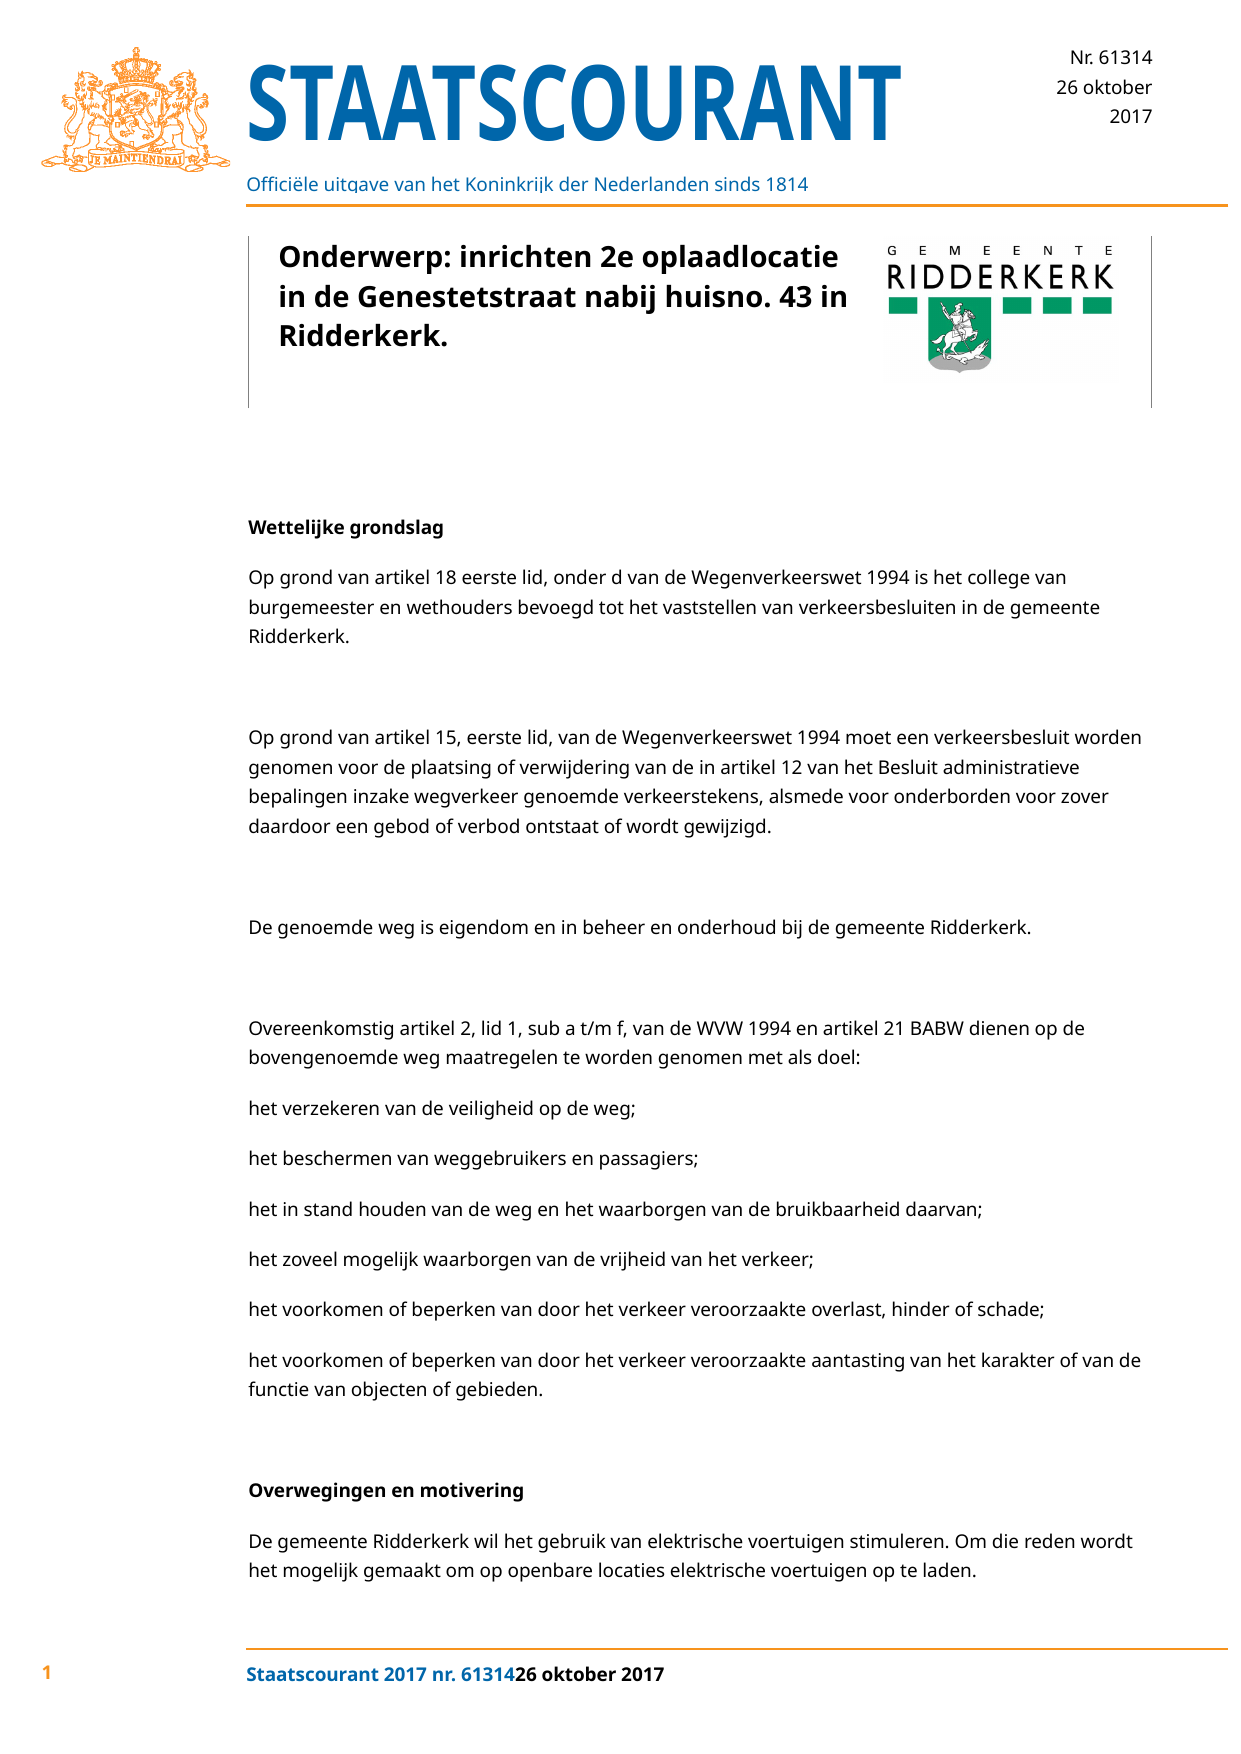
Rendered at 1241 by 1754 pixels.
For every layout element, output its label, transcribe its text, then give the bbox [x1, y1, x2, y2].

text Overwegingen en motivering [248, 1477, 1152, 1503]
table_header [850, 236, 1151, 408]
picture [41, 47, 231, 172]
text het voorkomen of beperken van door het verkeer veroorzaakte overlast, hinder of schade; [248, 1297, 1152, 1322]
text het voorkomen of beperken van door het verkeer veroorzaakte aantasting van het karakter of van de functie van objecten of gebieden. [248, 1347, 1152, 1402]
text Overeenkomstig artikel 2, lid 1, sub a t/m f, van de WVW 1994 en artikel 21 BABW dienen op de bovengenoemde weg maatregelen te worden genomen met als doel: [248, 1015, 1152, 1070]
text Wettelijke grondslag [248, 514, 1152, 540]
text Op grond van artikel 15, eerste lid, van de Wegenverkeerswet 1994 moet een verkeersbesluit worden genomen voor de plaatsing of verwijdering van de in artikel 12 van het Besluit administratieve bepalingen inzake wegverkeer genoemde verkeerstekens, alsmede voor onderborden voor zover daardoor een gebod of verbod ontstaat of wordt gewijzigd. [248, 724, 1152, 839]
text Op grond van artikel 18 eerste lid, onder d van de Wegenverkeerswet 1994 is het college van burgemeester en wethouders bevoegd tot het vaststellen van verkeersbesluiten in de gemeente Ridderkerk. [248, 564, 1152, 649]
text het verzekeren van de veiligheid op de weg; [248, 1095, 1152, 1121]
picture [882, 236, 1119, 383]
text De genoemde weg is eigendom en in beheer en onderhoud bij de gemeente Ridderkerk. [248, 914, 1152, 940]
text het in stand houden van de weg en het waarborgen van de bruikbaarheid daarvan; [248, 1196, 1152, 1221]
text het zoveel mogelijk waarborgen van de vrijheid van het verkeer; [248, 1246, 1152, 1272]
text het beschermen van weggebruikers en passagiers; [248, 1145, 1152, 1171]
table_header Onderwerp: inrichten 2e oplaadlocatie in de Genestetstraat nabij huisno. 43 in Ridderkerk. [249, 236, 850, 408]
text De gemeente Ridderkerk wil het gebruik van elektrische voertuigen stimuleren. Om die reden wordt het mogelijk gemaakt om op openbare locaties elektrische voertuigen op te laden. [248, 1528, 1152, 1583]
